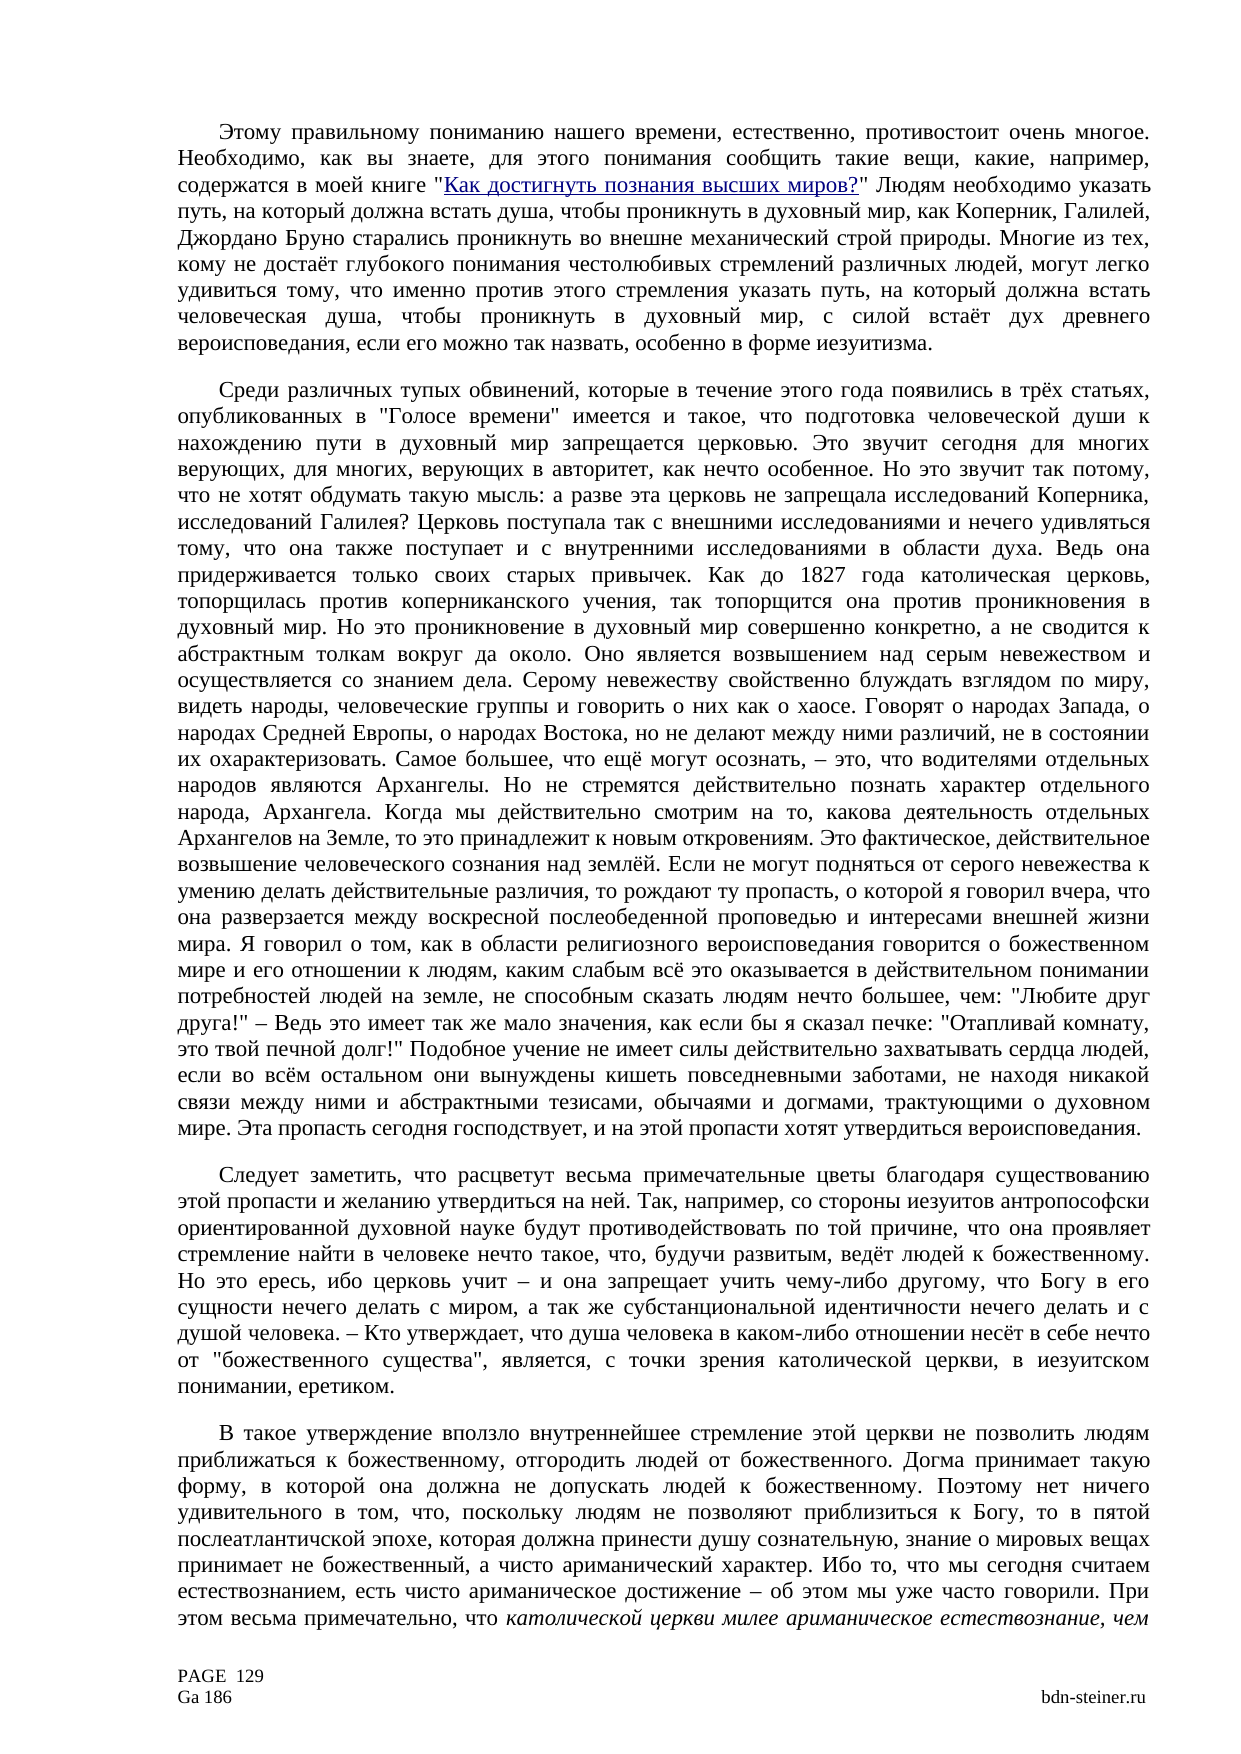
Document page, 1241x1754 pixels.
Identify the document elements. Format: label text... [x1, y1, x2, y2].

text Следует заметить, что расцветут весьма примечательные цветы благодаря существованию этой пропасти и желанию утвердиться на ней. Так, например, со стороны иезуитов антропософски ориентированной духовной науке будут противодействовать по той причине, что она проявляет стремление найти в человеке нечто такое, что, будучи развитым, ведёт людей к божественному. Но это ересь, ибо церковь учит – и она запрещает учить чему-либо другому, что Богу в его сущности нечего делать с миром, а так же субстанциональной идентичности нечего делать и с душой человека. – Кто утверждает, что душа человека в каком-либо отношении несёт в себе нечто от "божественного существа", является, с точки зрения католической церкви, в иезуитском понимании, еретиком. [177, 1161, 1152, 1398]
text В такое утверждение вползло внутреннейшее стремление этой церкви не позволить людям приближаться к божественному, отгородить людей от божественного. Догма принимает такую форму, в которой она должна не допускать людей к божественному. Поэтому нет ничего удивительного в том, что, поскольку людям не позволяют приблизиться к Богу, то в пятой послеатлантичской эпохе, которая должна принести душу сознательную, знание о мировых вещах принимает не божественный, а чисто ариманический характер. Ибо то, что мы сегодня считаем естествознанием, есть чисто ариманическое достижение – об этом мы уже часто говорили. При этом весьма примечательно, что католической церкви милее ариманическое естествознание, чем [177, 1419, 1152, 1630]
text Этому правильному пониманию нашего времени, естественно, противостоит очень многое. Необходимо, как вы знаете, для этого понимания сообщить такие вещи, какие, например, содержатся в моей книге "Как достигнуть познания высших миров?" Людям необходимо указать путь, на который должна встать душа, чтобы проникнуть в духовный мир, как Коперник, Галилей, Джордано Бруно старались проникнуть во внешне механический строй природы. Многие из тех, кому не достаёт глубокого понимания честолюбивых стремлений различных людей, могут легко удивиться тому, что именно против этого стремления указать путь, на который должна встать человеческая душа, чтобы проникнуть в духовный мир, с силой встаёт дух древнего вероисповедания, если его можно так назвать, особенно в форме иезуитизма. [177, 118, 1152, 355]
text Среди различных тупых обвинений, которые в течение этого года появились в трёх статьях, опубликованных в "Голосе времени" имеется и такое, что подготовка человеческой души к нахождению пути в духовный мир запрещается церковью. Это звучит сегодня для многих верующих, для многих, верующих в авторитет, как нечто особенное. Но это звучит так потому, что не хотят обдумать такую мысль: а разве эта церковь не запрещала исследований Коперника, исследований Галилея? Церковь поступала так с внешними исследованиями и нечего удивляться тому, что она также поступает и с внутренними исследованиями в области духа. Ведь она придерживается только своих старых привычек. Как до 1827 года католическая церковь, топорщилась против коперниканского учения, так топорщится она против проникновения в духовный мир. Но это проникновение в духовный мир совершенно конкретно, а не сводится к абстрактным толкам вокруг да около. Оно является возвышением над серым невежеством и осуществляется со знанием дела. Серому невежеству свойственно блуждать взглядом по миру, видеть народы, человеческие группы и говорить о них как о хаосе. Говорят о народах Запада, о народах Средней Европы, о народах Востока, но не делают между ними различий, не в состоянии их охарактеризовать. Самое большее, что ещё могут осознать, – это, что водителями отдельных народов являются Архангелы. Но не стремятся действительно познать характер отдельного народа, Архангела. Когда мы действительно смотрим на то, какова деятельность отдельных Архангелов на Земле, то это принадлежит к новым откровениям. Это фактическое, действительное возвышение человеческого сознания над землёй. Если не могут подняться от серого невежества к умению делать действительные различия, то рождают ту пропасть, о которой я говорил вчера, что она разверзается между воскресной послеобеденной проповедью и интересами внешней жизни мира. Я говорил о том, как в области религиозного вероисповедания говорится о божественном мире и его отношении к людям, каким слабым всё это оказывается в действительном понимании потребностей людей на земле, не способным сказать людям нечто большее, чем: "Любите друг друга!" – Ведь это имеет так же мало значения, как если бы я сказал печке: "Отапливай комнату, это твой печной долг!" Подобное учение не имеет силы действительно захватывать сердца людей, если во всём остальном они вынуждены кишеть повседневными заботами, не находя никакой связи между ними и абстрактными тезисами, обычаями и догмами, трактующими о духовном мире. Эта пропасть сегодня господствует, и на этой пропасти хотят утвердиться вероисповедания. [177, 376, 1152, 1140]
